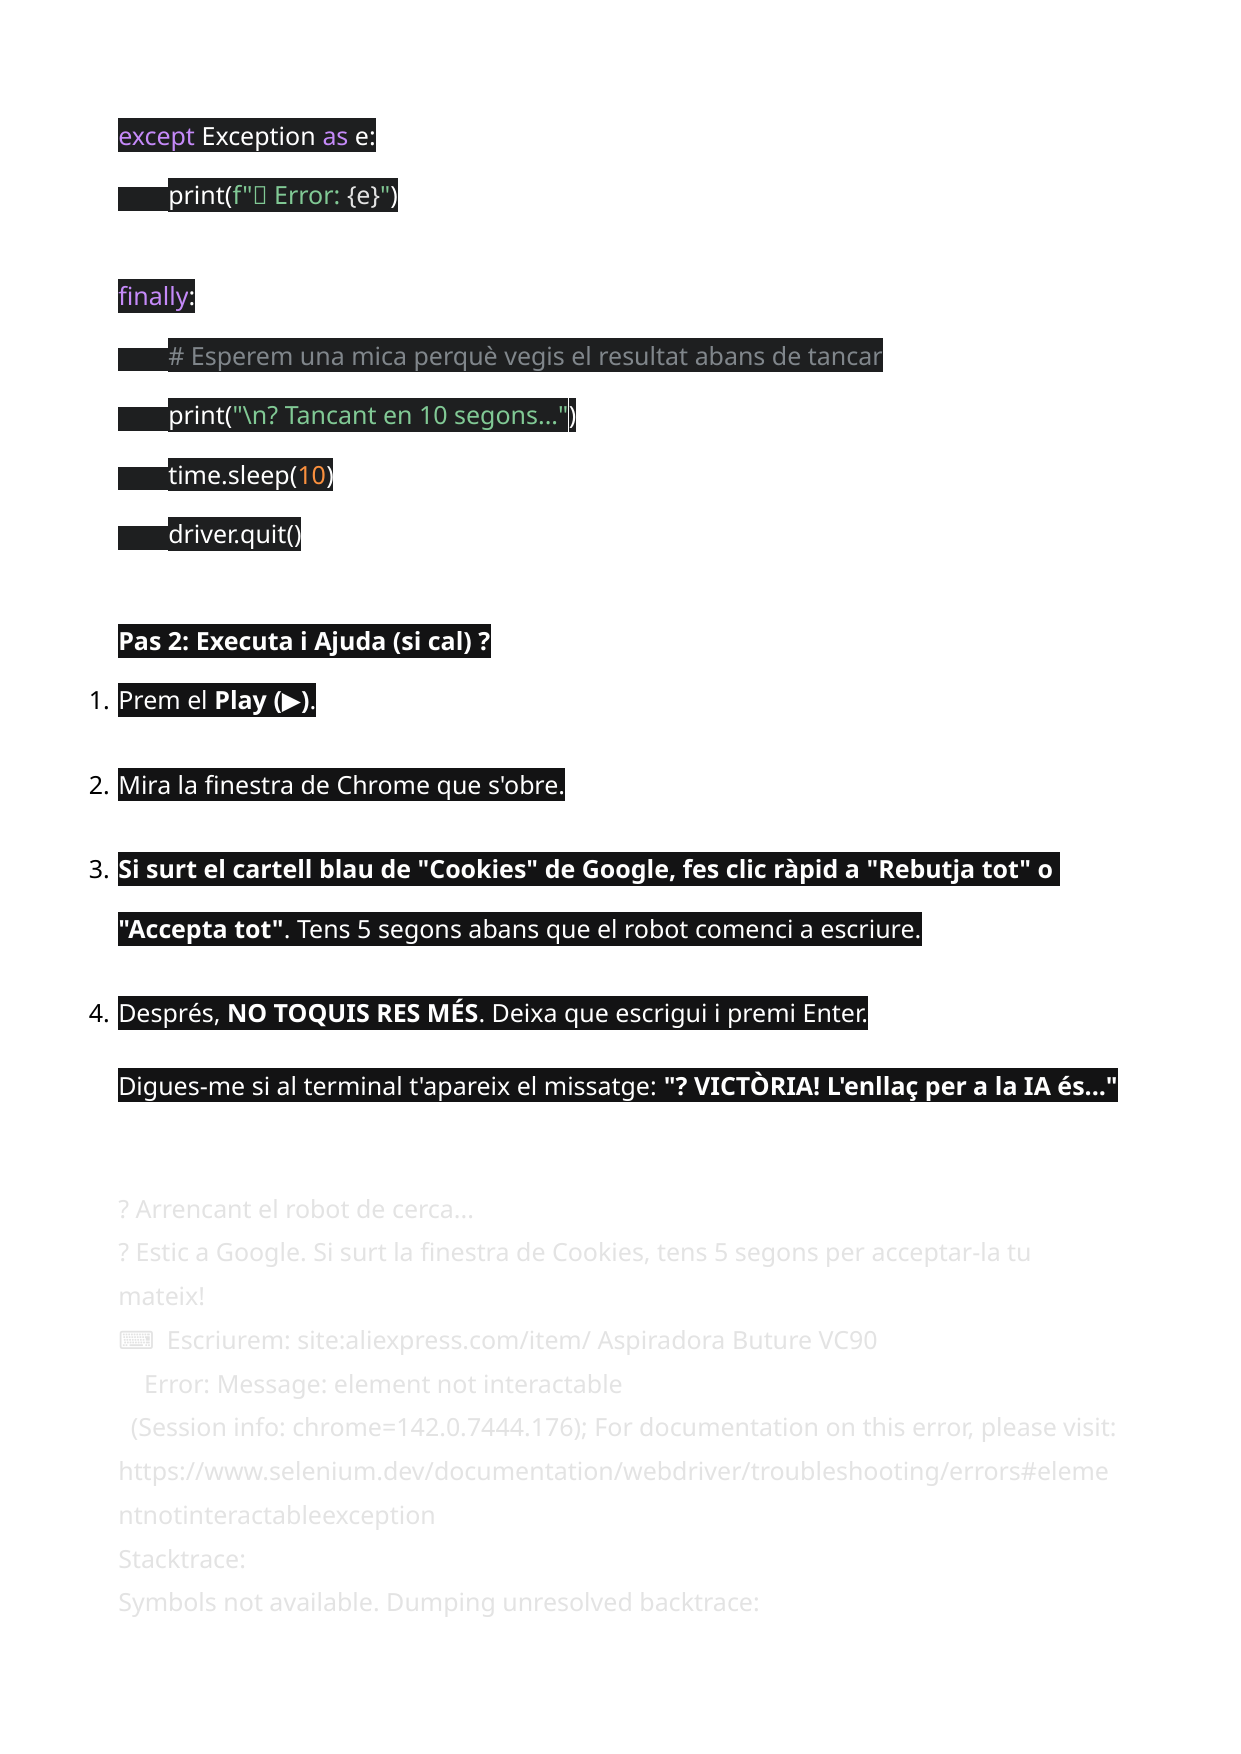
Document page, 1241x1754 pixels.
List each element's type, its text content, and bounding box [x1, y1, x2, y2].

subtitle Pas 2: Executa i Ajuda (si cal) ? [118, 620, 1122, 658]
text ? Estic a Google. Si surt la finestra de Cookies, tens 5 segons per acceptar-la tu mateix! [118, 1225, 1122, 1313]
text Symbols not available. Dumping unresolved backtrace: [118, 1575, 1122, 1619]
text print("\n? Tancant en 10 segons...") [118, 398, 1122, 432]
text Stacktrace: [118, 1532, 1122, 1575]
text ⌨️ Escriurem: site:aliexpress.com/item/ Aspiradora Buture VC90 [118, 1313, 1122, 1357]
text time.sleep(10) [118, 457, 1122, 491]
text ? Arrencant el robot de cerca... [118, 1182, 1122, 1225]
list Mira la finestra de Chrome que s'obre. [118, 767, 1122, 801]
text driver.quit() [118, 517, 1122, 551]
list Després, NO TOQUIS RES MÉS. Deixa que escrigui i premi Enter. [118, 996, 1122, 1030]
text ❌ Error: Message: element not interactable [118, 1357, 1122, 1400]
text # Esperem una mica perquè vegis el resultat abans de tancar [118, 338, 1122, 372]
text (Session info: chrome=142.0.7444.176); For documentation on this error, please visit: https://www.selenium.dev/documentation/webdriver/troubleshooting/errors#elementnotinteractableexception [118, 1400, 1122, 1532]
text except Exception as e: [118, 118, 1122, 152]
text Digues-me si al terminal t'apareix el missatge: "? VICTÒRIA! L'enllaç per a la IA és..." [118, 1068, 1122, 1102]
text finally: [118, 279, 1122, 313]
text print(f"❌ Error: {e}") [118, 178, 1122, 212]
list Prem el Play (▶️). [118, 683, 1122, 717]
list Si surt el cartell blau de "Cookies" de Google, fes clic ràpid a "Rebutja tot" o "Accepta tot". Tens 5 segons abans que el robot comenci a escriure. [118, 852, 1122, 946]
